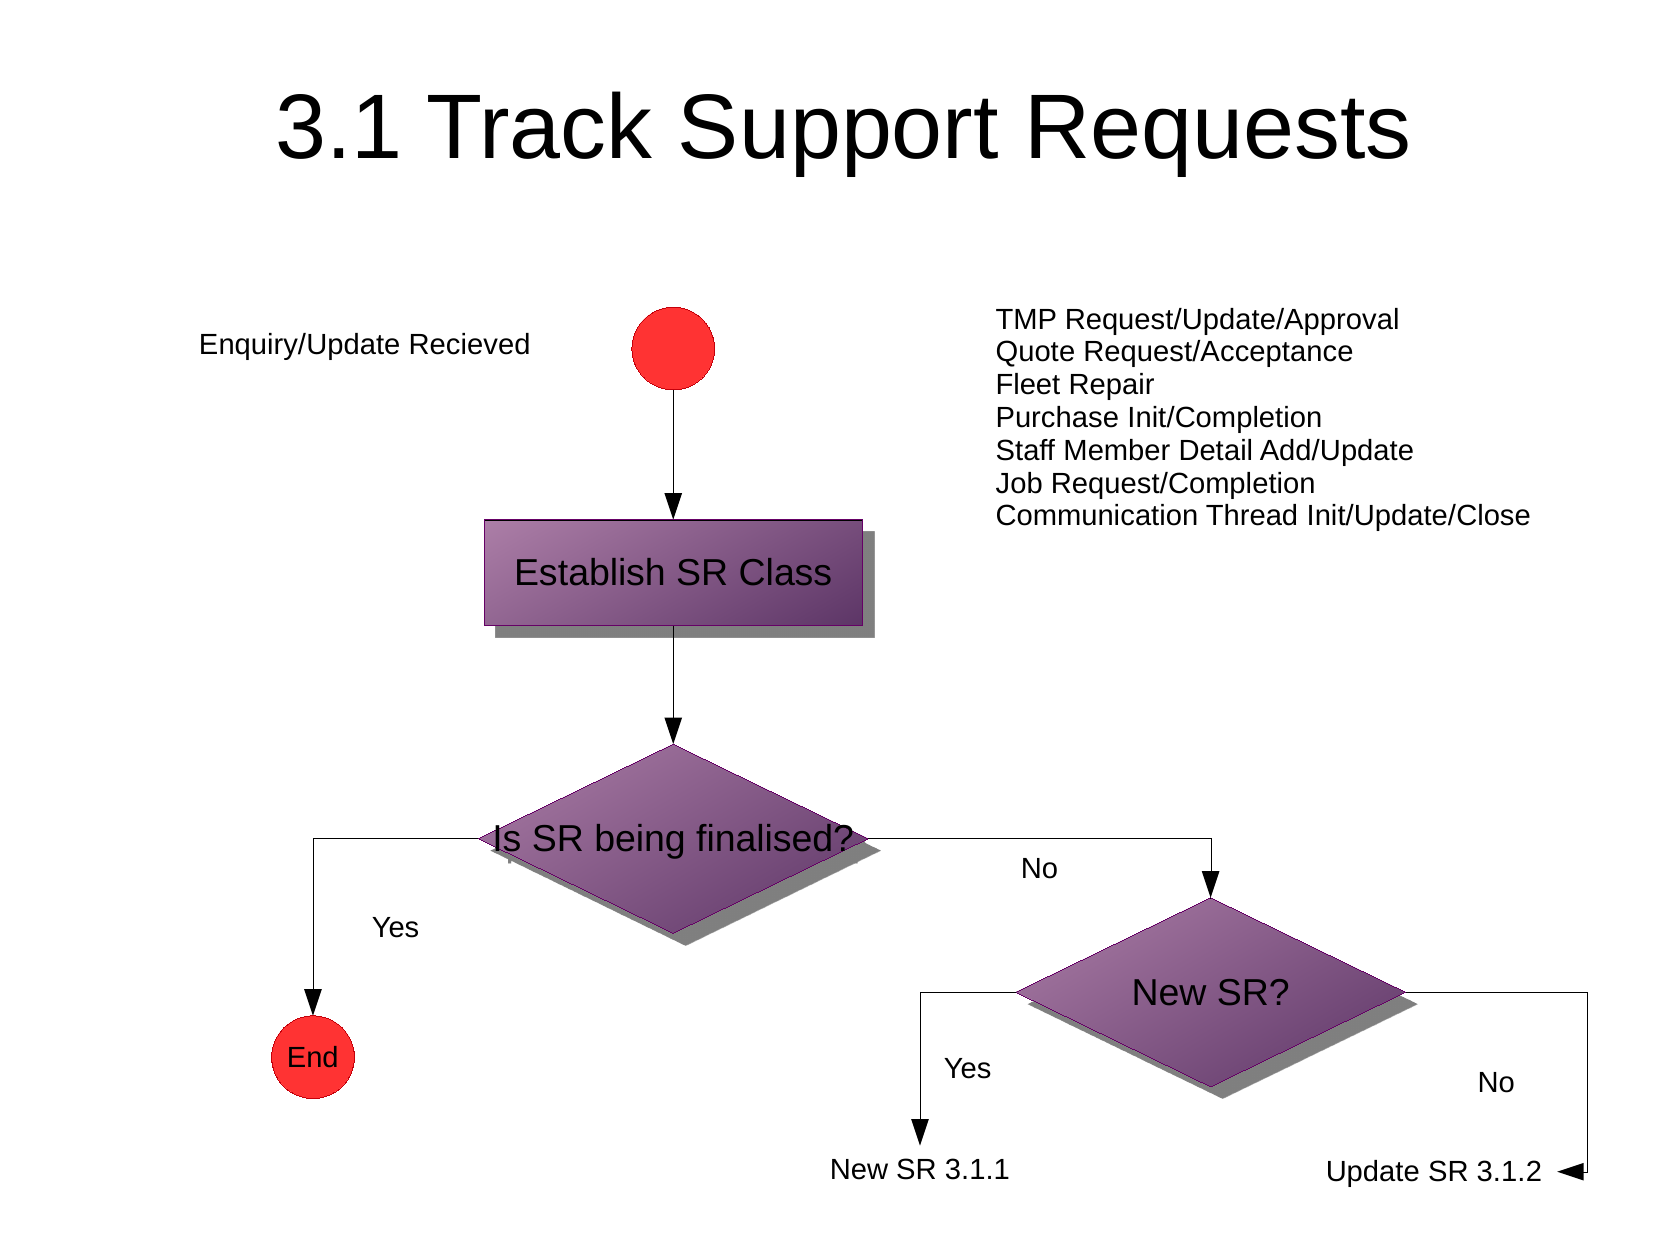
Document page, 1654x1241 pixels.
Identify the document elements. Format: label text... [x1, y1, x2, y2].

text_box Enquiry/Update Recieved [184, 321, 545, 369]
text_box Update SR 3.1.2 [1311, 1147, 1556, 1196]
text_box TMP Request/Update/Approval Quote Request/Acceptance Fleet Repair Purchase Init/Completion Staff Member Detail Add/Update Job Request/Completion Communication Thread Init/Update/Close [980, 295, 1548, 540]
text_box End [271, 1015, 355, 1099]
text_box New SR? [1016, 897, 1406, 1087]
text_box Is SR being finalised? [499, 744, 868, 934]
text_box [631, 307, 715, 390]
title 3.1 Track Support Requests [82, 23, 1571, 231]
text_box New SR 3.1.1 [814, 1145, 1024, 1194]
text_box Establish SR Class [484, 519, 863, 626]
